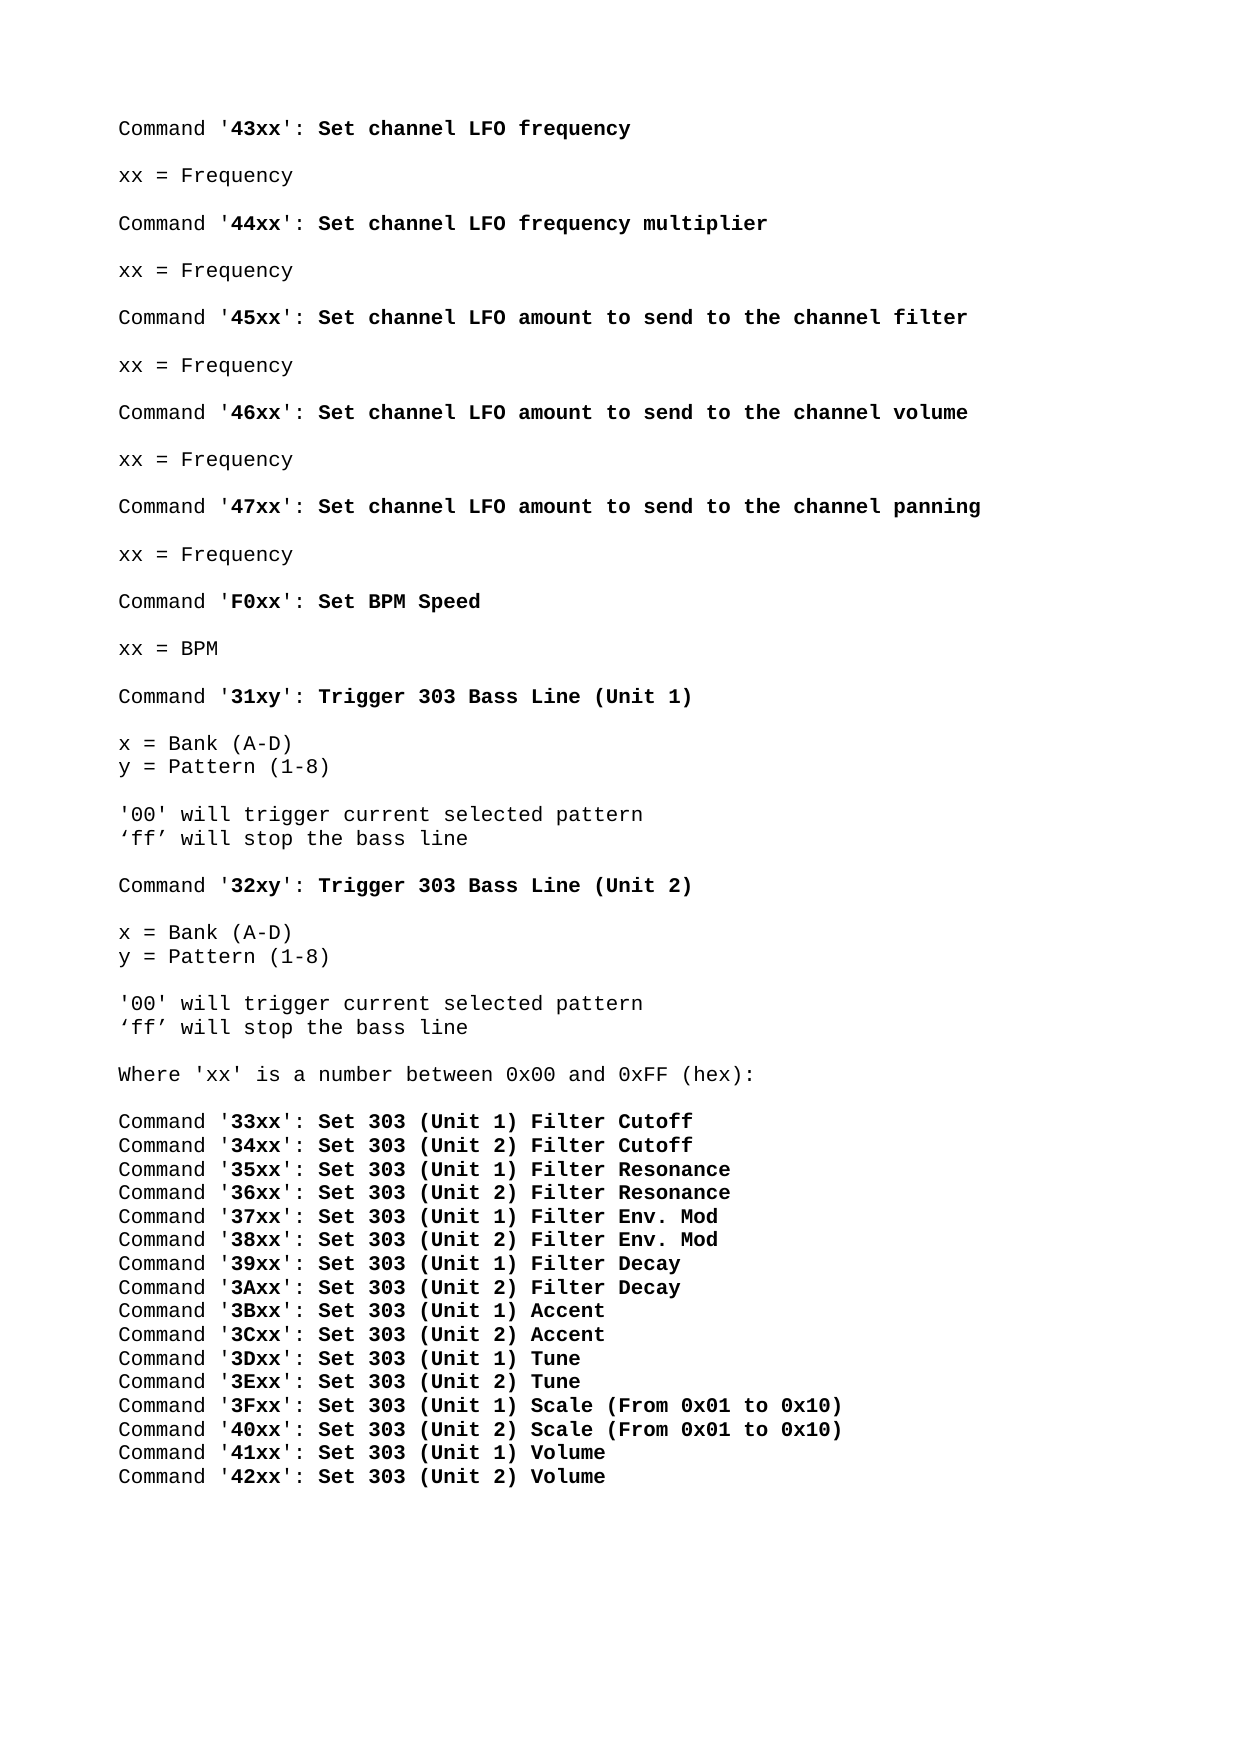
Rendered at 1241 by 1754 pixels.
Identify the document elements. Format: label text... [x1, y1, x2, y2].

text Command '45xx': Set channel LFO amount to send to the channel filter [118, 307, 1122, 331]
text Command '39xx': Set 303 (Unit 1) Filter Decay [118, 1253, 1122, 1277]
text xx = Frequency [118, 354, 1122, 378]
text '00' will trigger current selected pattern [118, 804, 1122, 827]
text Command '43xx': Set channel LFO frequency [118, 118, 1122, 142]
text Command '31xy': Trigger 303 Bass Line (Unit 1) [118, 686, 1122, 709]
text Command '47xx': Set channel LFO amount to send to the channel panning [118, 496, 1122, 520]
text Command '32xy': Trigger 303 Bass Line (Unit 2) [118, 875, 1122, 898]
text xx = BPM [118, 638, 1122, 662]
text Command '3Bxx': Set 303 (Unit 1) Accent [118, 1300, 1122, 1324]
text Command '3Cxx': Set 303 (Unit 2) Accent [118, 1324, 1122, 1348]
text xx = Frequency [118, 260, 1122, 284]
text Command '34xx': Set 303 (Unit 2) Filter Cutoff [118, 1135, 1122, 1158]
text Command '33xx': Set 303 (Unit 1) Filter Cutoff [118, 1111, 1122, 1135]
text Command '38xx': Set 303 (Unit 2) Filter Env. Mod [118, 1229, 1122, 1253]
text xx = Frequency [118, 544, 1122, 567]
text Command '3Axx': Set 303 (Unit 2) Filter Decay [118, 1277, 1122, 1300]
text Command '44xx': Set channel LFO frequency multiplier [118, 213, 1122, 236]
text Where 'xx' is a number between 0x00 and 0xFF (hex): [118, 1064, 1122, 1088]
text y = Pattern (1-8) [118, 757, 1122, 780]
text Command '35xx': Set 303 (Unit 1) Filter Resonance [118, 1158, 1122, 1182]
text ‘ff’ will stop the bass line [118, 827, 1122, 851]
text Command '37xx': Set 303 (Unit 1) Filter Env. Mod [118, 1206, 1122, 1229]
text ‘ff’ will stop the bass line [118, 1017, 1122, 1040]
text Command '36xx': Set 303 (Unit 2) Filter Resonance [118, 1182, 1122, 1206]
text x = Bank (A-D) [118, 922, 1122, 946]
text '00' will trigger current selected pattern [118, 993, 1122, 1017]
text Command 'F0xx': Set BPM Speed [118, 591, 1122, 615]
text Command '3Exx': Set 303 (Unit 2) Tune [118, 1371, 1122, 1395]
text xx = Frequency [118, 165, 1122, 189]
text xx = Frequency [118, 449, 1122, 473]
text y = Pattern (1-8) [118, 946, 1122, 969]
text Command '46xx': Set channel LFO amount to send to the channel volume [118, 402, 1122, 426]
text Command '42xx': Set 303 (Unit 2) Volume [118, 1466, 1122, 1489]
text Command '3Dxx': Set 303 (Unit 1) Tune [118, 1348, 1122, 1371]
text Command '41xx': Set 303 (Unit 1) Volume [118, 1442, 1122, 1466]
text x = Bank (A-D) [118, 733, 1122, 757]
text Command '3Fxx': Set 303 (Unit 1) Scale (From 0x01 to 0x10) [118, 1395, 1122, 1419]
text Command '40xx': Set 303 (Unit 2) Scale (From 0x01 to 0x10) [118, 1419, 1122, 1442]
